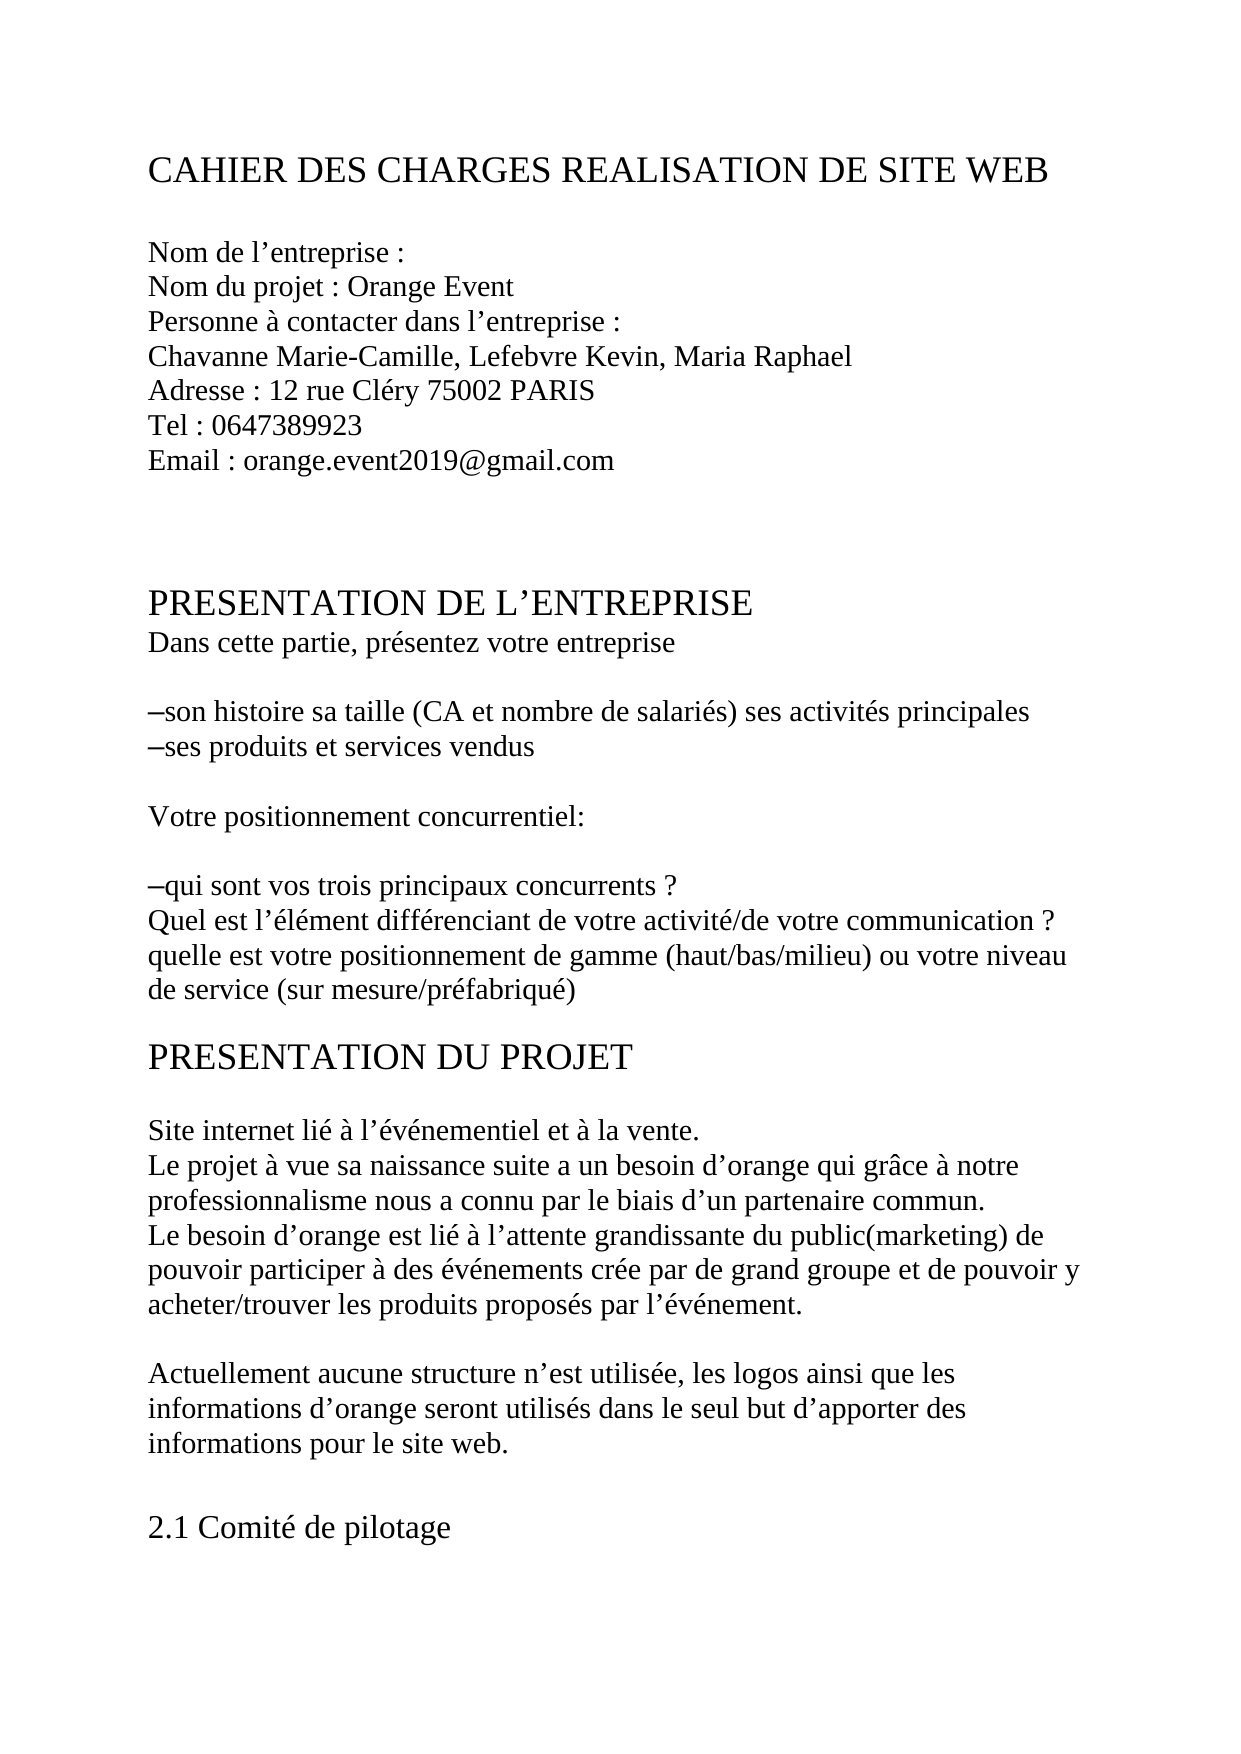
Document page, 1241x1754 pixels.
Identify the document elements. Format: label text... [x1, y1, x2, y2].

text –qui sont vos trois principaux concurrents ? [148, 867, 1093, 902]
text PRESENTATION DE L’ENTREPRISE [148, 581, 1093, 624]
text Chavanne Marie-Camille, Lefebvre Kevin, Maria Raphael [148, 338, 1093, 373]
text Dans cette partie, présentez votre entreprise [148, 624, 1093, 658]
text –son histoire sa taille (CA et nombre de salariés) ses activités principales [148, 693, 1093, 728]
text Adresse : 12 rue Cléry 75002 PARIS [148, 373, 1093, 407]
text Personne à contacter dans l’entreprise : [148, 303, 1093, 338]
text Le projet à vue sa naissance suite a un besoin d’orange qui grâce à notre professionnalisme nous a connu par le biais d’un partenaire commun. [148, 1147, 1093, 1217]
text PRESENTATION DU PROJET [148, 1035, 1093, 1078]
text Nom du projet : Orange Event [148, 268, 1093, 303]
text Actuellement aucune structure n’est utilisée, les logos ainsi que les informations d’orange seront utilisés dans le seul but d’apporter des informations pour le site web. [148, 1355, 1093, 1459]
text Tel : 0647389923 [148, 407, 1093, 442]
text Email : orange.event2019@gmail.com [148, 442, 1093, 477]
text Site internet lié à l’événementiel et à la vente. [148, 1113, 1093, 1147]
text Quel est l’élément différenciant de votre activité/de votre communication ? quelle est votre positionnement de gamme (haut/bas/milieu) ou votre niveau de service (sur mesure/préfabriqué) [148, 902, 1093, 1006]
text 2.1 Comité de pilotage [148, 1508, 1093, 1546]
text Votre positionnement concurrentiel: [148, 798, 1093, 832]
text –ses produits et services vendus [148, 728, 1093, 763]
text Nom de l’entreprise : [148, 234, 1093, 268]
text Le besoin d’orange est lié à l’attente grandissante du public(marketing) de pouvoir participer à des événements crée par de grand groupe et de pouvoir y acheter/trouver les produits proposés par l’événement. [148, 1217, 1093, 1321]
text CAHIER DES CHARGES REALISATION DE SITE WEB [148, 148, 1093, 191]
